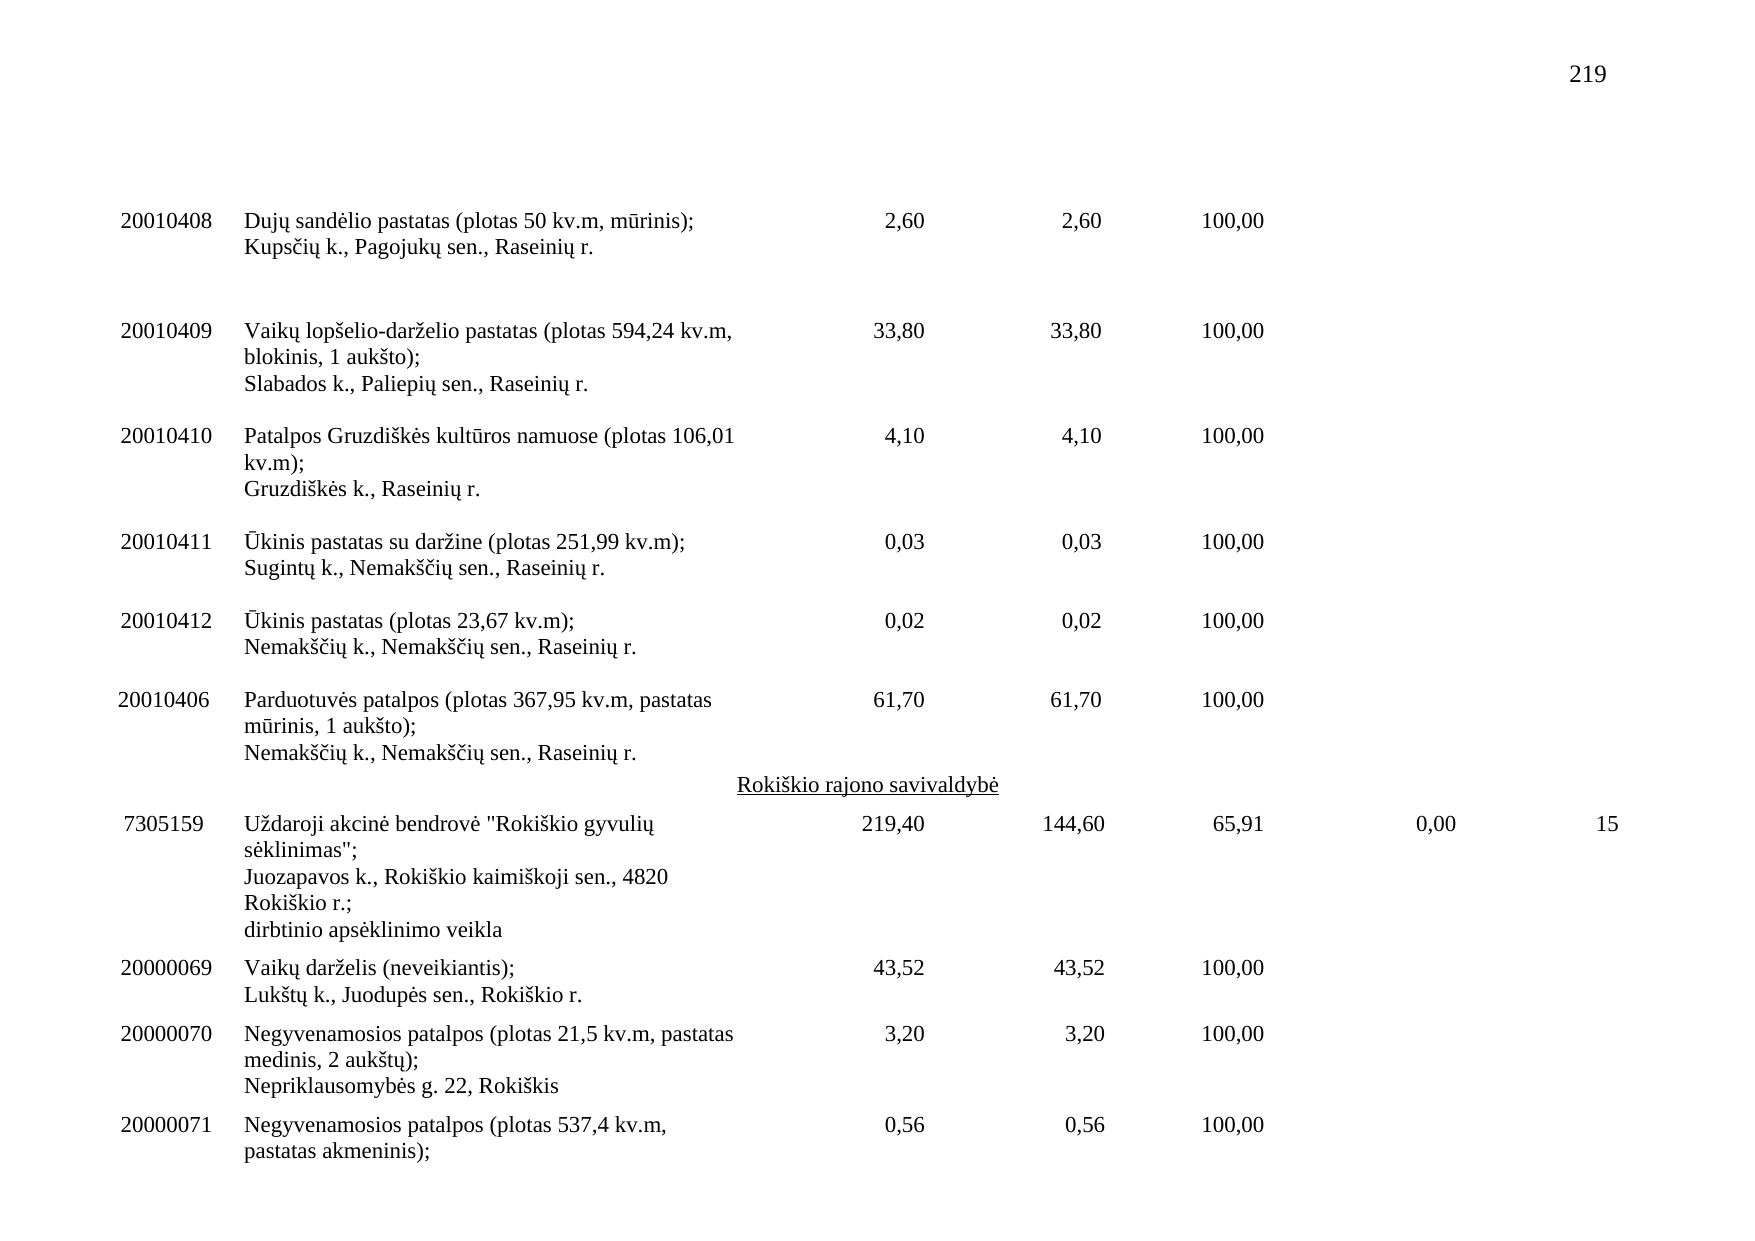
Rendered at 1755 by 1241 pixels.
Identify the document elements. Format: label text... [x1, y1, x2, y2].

table_cell [1473, 423, 1636, 528]
table_cell [1281, 1014, 1473, 1105]
table_cell 43,52 [750, 948, 941, 1013]
table_cell 65,91 [1122, 804, 1281, 948]
table_cell 100,00 [1122, 1105, 1281, 1164]
table_cell 100,00 [1119, 686, 1281, 765]
table_cell 7305159 [100, 804, 233, 948]
table_cell Vaikų lopšelio-darželio pastatas (plotas 594,24 kv.m, blokinis, 1 aukšto); Slabados k., Paliepių sen., Raseinių r. [233, 317, 749, 422]
table_cell 219,40 [750, 804, 941, 948]
table_cell 43,52 [941, 948, 1122, 1013]
table_cell [1473, 207, 1636, 286]
table_cell 20010408 [100, 207, 233, 286]
table_cell 3,20 [941, 1014, 1122, 1105]
table_cell [1473, 1105, 1636, 1164]
table_cell 0,56 [750, 1105, 941, 1164]
table_cell [1281, 686, 1473, 765]
table_cell 3,20 [750, 1014, 941, 1105]
table_cell [1281, 1105, 1473, 1164]
table_cell 100,00 [1119, 423, 1281, 528]
table_cell [1281, 207, 1473, 286]
table_cell 61,70 [750, 686, 941, 765]
table_cell [1281, 528, 1473, 607]
table_cell Negyvenamosios patalpos (plotas 537,4 kv.m, pastatas akmeninis); [233, 1105, 749, 1164]
table_cell Parduotuvės patalpos (plotas 367,95 kv.m, pastatas mūrinis, 1 aukšto); Nemakščių k., Nemakščių sen., Raseinių r. [233, 686, 749, 765]
table_cell Rokiškio rajono savivaldybė [100, 765, 1636, 804]
table_cell 4,10 [750, 423, 941, 528]
table_cell 20010411 [100, 528, 233, 607]
table_cell [1281, 607, 1473, 686]
table_cell [1473, 1014, 1636, 1105]
table_cell 20000069 [100, 948, 233, 1013]
table_cell [1473, 948, 1636, 1013]
table_cell 15 [1473, 804, 1636, 948]
table_cell 0,00 [1281, 804, 1473, 948]
table_cell 20010410 [100, 423, 233, 528]
table_cell Uždaroji akcinė bendrovė "Rokiškio gyvulių sėklinimas"; Juozapavos k., Rokiškio kaimiškoji sen., 4820 Rokiškio r.; dirbtinio apsėklinimo veikla [233, 804, 749, 948]
table_cell 20010409 [100, 317, 233, 422]
table_cell [1281, 317, 1473, 422]
table_cell 100,00 [1119, 528, 1281, 607]
table_cell [100, 286, 233, 317]
table_cell 20010406 [100, 686, 233, 765]
table_cell [1473, 686, 1636, 765]
table_cell 100,00 [1119, 607, 1281, 686]
table_cell [750, 286, 941, 317]
table_cell 2,60 [941, 207, 1119, 286]
table_cell [1281, 948, 1473, 1013]
table_cell 100,00 [1122, 948, 1281, 1013]
table_cell [1281, 423, 1473, 528]
table_cell [233, 286, 749, 317]
table_cell Ūkinis pastatas (plotas 23,67 kv.m); Nemakščių k., Nemakščių sen., Raseinių r. [233, 607, 749, 686]
table_cell 0,02 [750, 607, 941, 686]
table_cell 20010412 [100, 607, 233, 686]
table_cell 144,60 [941, 804, 1122, 948]
table_cell 20000071 [100, 1105, 233, 1164]
table_cell Negyvenamosios patalpos (plotas 21,5 kv.m, pastatas medinis, 2 aukštų); Nepriklausomybės g. 22, Rokiškis [233, 1014, 749, 1105]
table_cell Vaikų darželis (neveikiantis); Lukštų k., Juodupės sen., Rokiškio r. [233, 948, 749, 1013]
table_cell [941, 286, 1119, 317]
table_cell [1473, 317, 1636, 422]
table_cell 100,00 [1119, 317, 1281, 422]
table_cell 0,02 [941, 607, 1119, 686]
table_cell 4,10 [941, 423, 1119, 528]
table_cell 100,00 [1119, 207, 1281, 286]
table_cell Dujų sandėlio pastatas (plotas 50 kv.m, mūrinis); Kupsčių k., Pagojukų sen., Raseinių r. [233, 207, 749, 286]
table_cell 2,60 [750, 207, 941, 286]
table_cell 0,03 [750, 528, 941, 607]
table_cell [1119, 286, 1281, 317]
table_cell 20000070 [100, 1014, 233, 1105]
table_cell 33,80 [941, 317, 1119, 422]
table_cell 0,56 [941, 1105, 1122, 1164]
table_cell [1473, 528, 1636, 607]
table_cell 0,03 [941, 528, 1119, 607]
table_cell Patalpos Gruzdiškės kultūros namuose (plotas 106,01 kv.m); Gruzdiškės k., Raseinių r. [233, 423, 749, 528]
table_cell Ūkinis pastatas su daržine (plotas 251,99 kv.m); Sugintų k., Nemakščių sen., Raseinių r. [233, 528, 749, 607]
table_cell 33,80 [750, 317, 941, 422]
table_cell [1281, 286, 1473, 317]
table_cell [1473, 607, 1636, 686]
table_cell 61,70 [941, 686, 1119, 765]
table_cell [1473, 286, 1636, 317]
table_cell 100,00 [1122, 1014, 1281, 1105]
